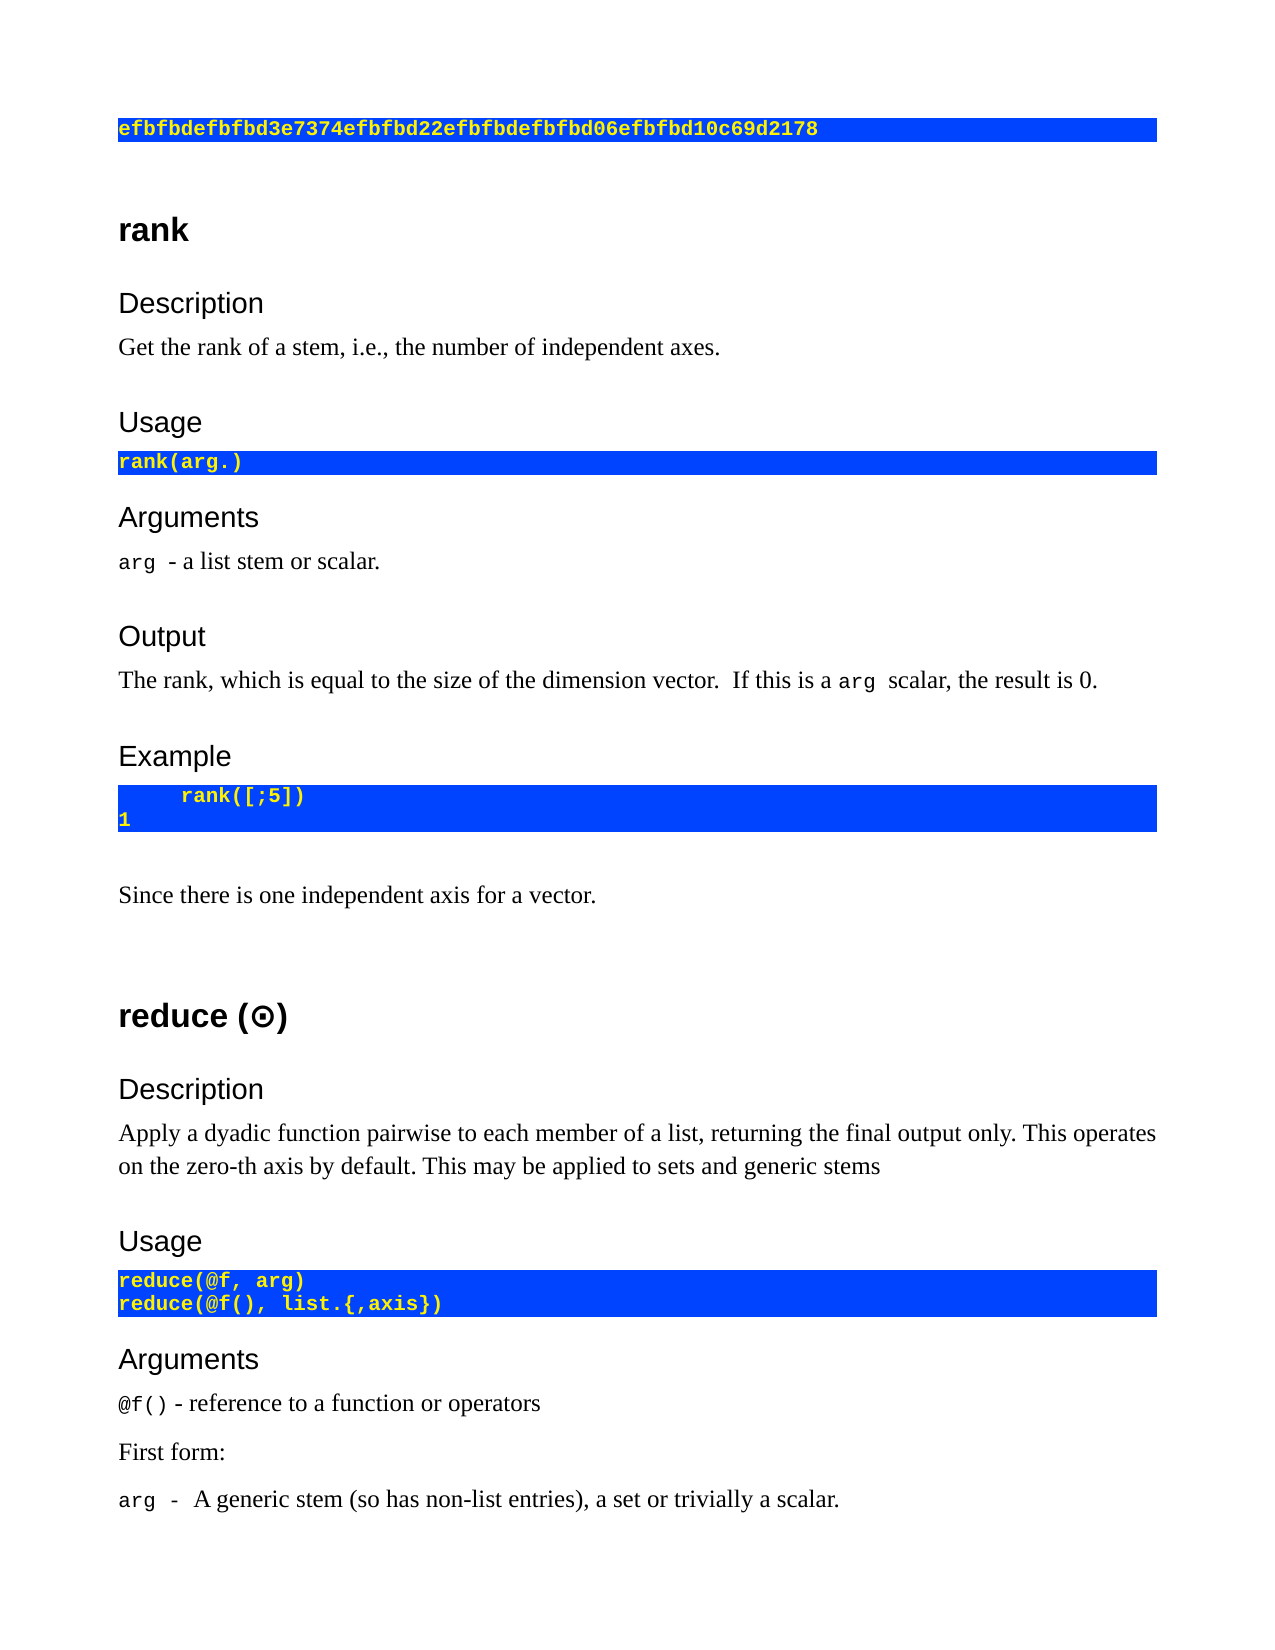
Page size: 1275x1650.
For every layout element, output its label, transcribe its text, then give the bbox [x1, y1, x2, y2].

text rank([;5]) [118, 785, 1157, 808]
subtitle Description [118, 286, 1157, 320]
subtitle Usage [118, 405, 1157, 438]
subtitle Example [118, 739, 1157, 772]
text reduce(@f(), list.{,axis}) [118, 1293, 1157, 1317]
subtitle Usage [118, 1224, 1157, 1257]
text efbfbdefbfbd3e7374efbfbd22efbfbdefbfbd06efbfbd10c69d2178 [118, 118, 1157, 142]
subtitle Arguments [118, 1342, 1157, 1376]
text The rank, which is equal to the size of the dimension vector. If this is a arg scalar, the result is 0. [118, 665, 1157, 695]
text 1 [118, 808, 1157, 832]
text arg - A generic stem (so has non-list entries), a set or trivially a scalar. [118, 1484, 1157, 1514]
text Apply a dyadic function pairwise to each member of a list, returning the final output only. This operates on the zero-th axis by default. This may be applied to sets and generic stems [118, 1118, 1157, 1180]
subtitle Arguments [118, 500, 1157, 533]
text Get the rank of a stem, i.e., the number of independent axes. [118, 332, 1157, 361]
text reduce(@f, arg) [118, 1270, 1157, 1293]
subtitle rank [118, 210, 1157, 249]
subtitle Output [118, 619, 1157, 653]
subtitle Description [118, 1072, 1157, 1106]
subtitle reduce (⊙) [118, 996, 1157, 1034]
text arg - a list stem or scalar. [118, 546, 1157, 575]
text rank(arg.) [118, 451, 1157, 475]
text Since there is one independent axis for a vector. [118, 880, 1157, 908]
text First form: [118, 1437, 1157, 1465]
text @f() - reference to a function or operators [118, 1388, 1157, 1418]
